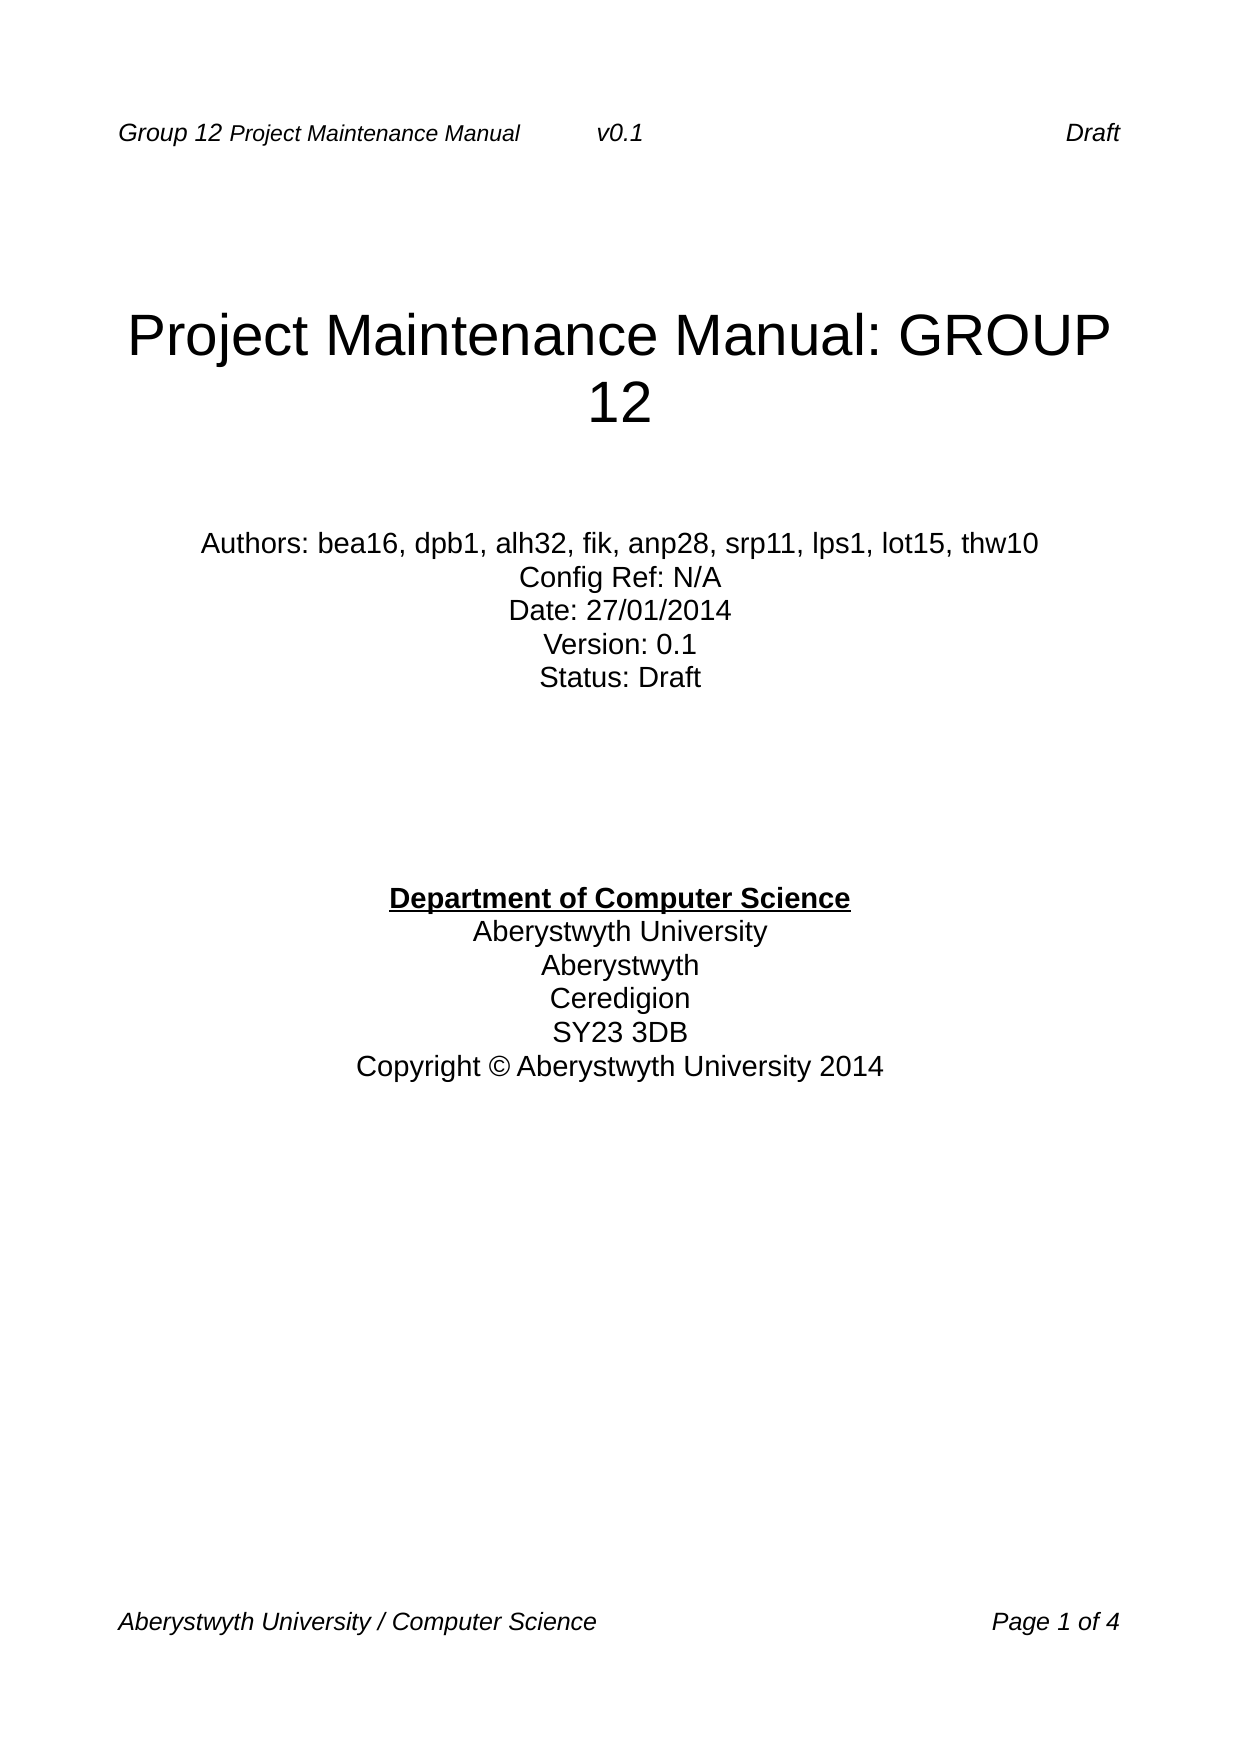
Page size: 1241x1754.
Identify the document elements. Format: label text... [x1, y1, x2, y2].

text Department of Computer Science [118, 881, 1122, 914]
text Copyright © Aberystwyth University 2014 [118, 1048, 1122, 1082]
text Authors: bea16, dpb1, alh32, fik, anp28, srp11, lps1, lot15, thw10 [118, 526, 1122, 560]
text Aberystwyth University [118, 914, 1122, 948]
text Project Maintenance Manual: GROUP 12 [118, 301, 1122, 435]
text Status: Draft [118, 660, 1122, 694]
text Ceredigion [118, 981, 1122, 1015]
text Config Ref: N/A [118, 560, 1122, 593]
text SY23 3DB [118, 1015, 1122, 1048]
text Version: 0.1 [118, 627, 1122, 660]
text Aberystwyth [118, 948, 1122, 981]
text Date: 27/01/2014 [118, 593, 1122, 627]
